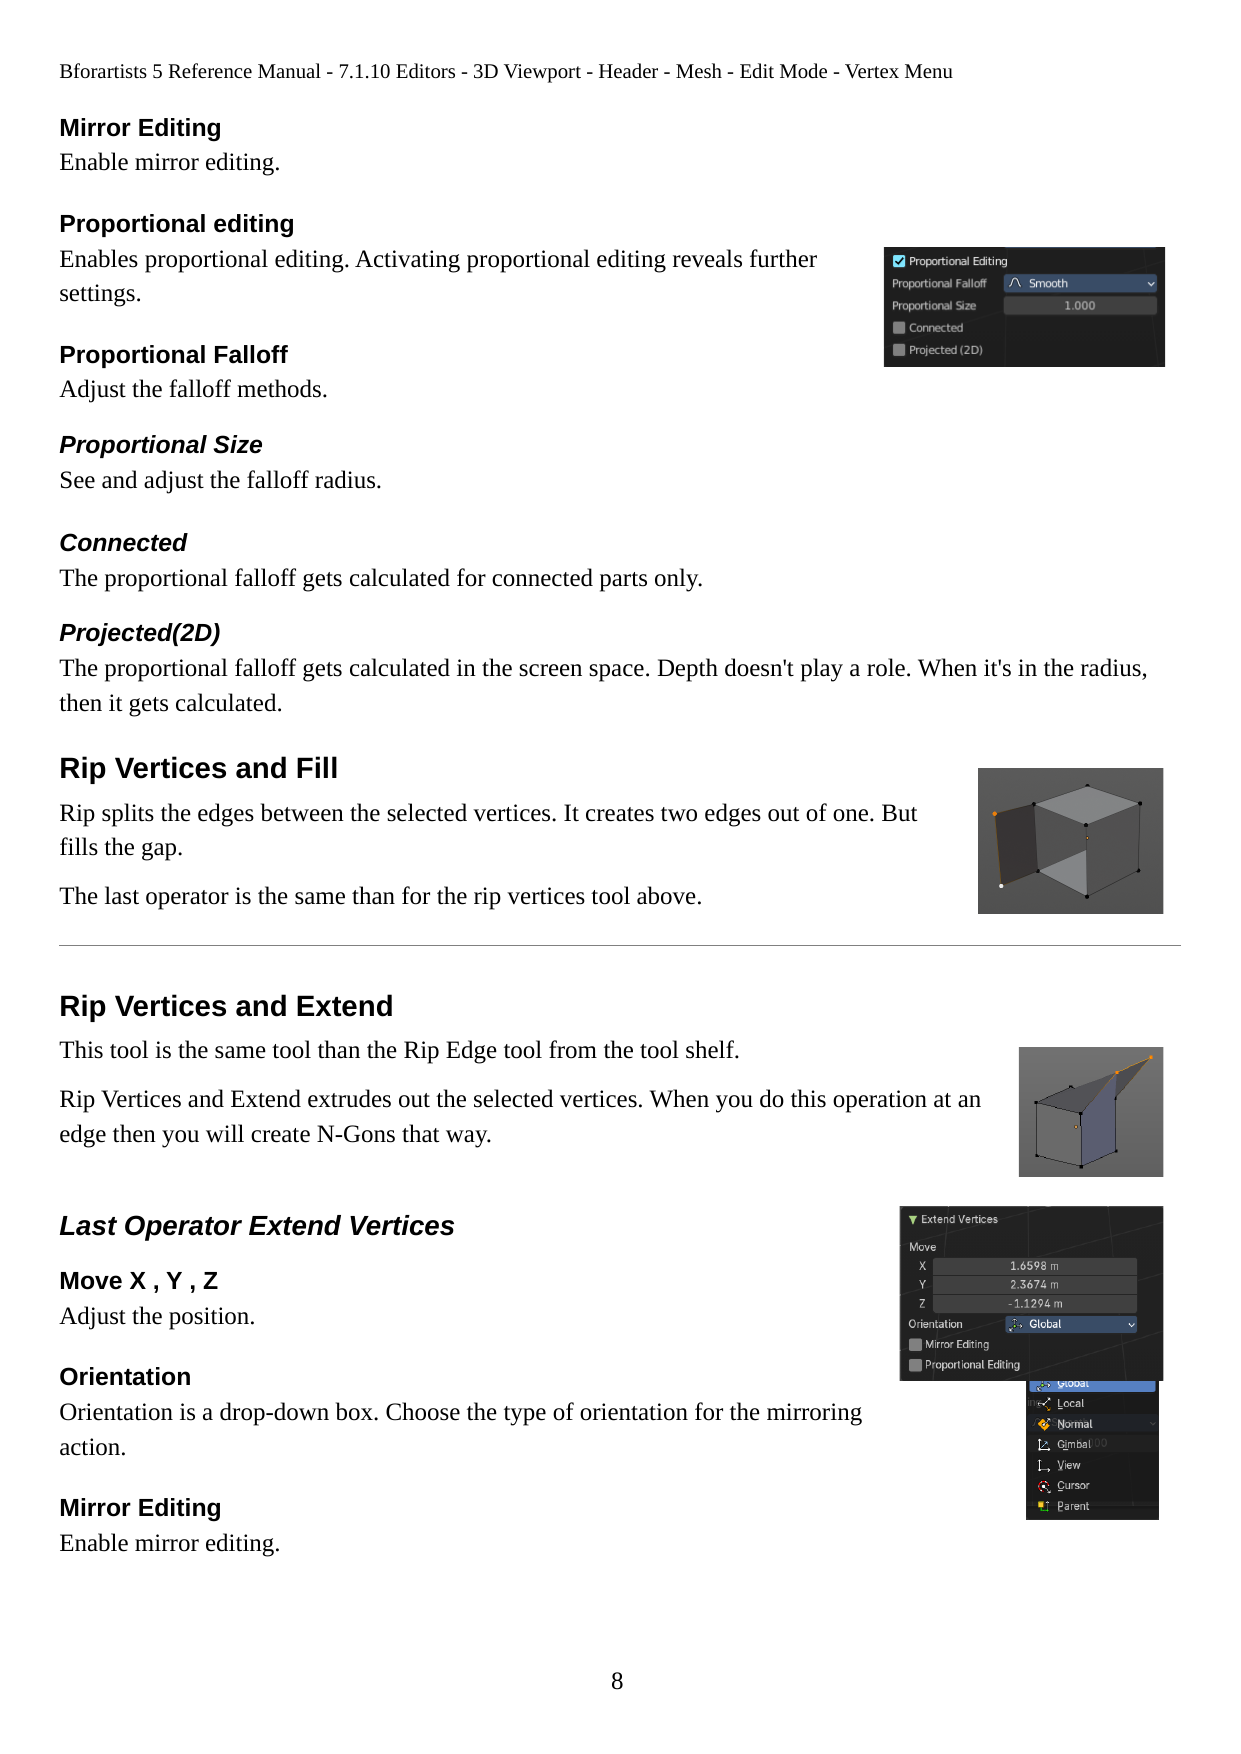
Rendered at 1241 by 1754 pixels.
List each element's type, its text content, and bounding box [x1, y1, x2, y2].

subtitle Rip Vertices and Fill [59, 751, 1181, 785]
picture [978, 768, 1164, 914]
subtitle Mirror Editing [59, 113, 1181, 141]
text [1164, 1301, 1181, 1329]
text See and adjust the falloff radius. [59, 465, 1181, 493]
picture [899, 1206, 1164, 1520]
subtitle Projected(2D) [59, 618, 1181, 647]
subtitle Mirror Editing [59, 1493, 1181, 1522]
subtitle Orientation [59, 1362, 1026, 1391]
subtitle Rip Vertices and Extend [59, 989, 1181, 1023]
picture [1018, 1047, 1164, 1177]
text Enables proportional editing. Activating proportional editing reveals further settings. [59, 244, 1181, 307]
subtitle [1164, 1266, 1181, 1294]
text The last operator is the same than for the rip vertices tool above. [59, 881, 978, 910]
text Orientation is a drop-down box. Choose the type of orientation for the mirroring action. [59, 1397, 1026, 1460]
text Adjust the falloff methods. [59, 374, 1181, 403]
text Enable mirror editing. [59, 1528, 1181, 1557]
picture [883, 247, 1166, 367]
text The proportional falloff gets calculated in the screen space. Depth doesn't play a role. When it's in the radius, then it gets calculated. [59, 653, 1181, 717]
text Adjust the position. [59, 1301, 899, 1329]
text Enable mirror editing. [59, 147, 1181, 176]
subtitle Proportional Falloff [59, 340, 1181, 368]
subtitle [1159, 1362, 1181, 1391]
text The proportional falloff gets calculated for connected parts only. [59, 563, 1181, 592]
subtitle Connected [59, 528, 1181, 557]
subtitle Proportional editing [59, 209, 1181, 237]
subtitle Move X , Y , Z [59, 1266, 899, 1294]
subtitle Proportional Size [59, 430, 1181, 458]
text This tool is the same tool than the Rip Edge tool from the tool shelf. [59, 1035, 1181, 1064]
text Rip splits the edges between the selected vertices. It creates two edges out of one. But fills the gap. [59, 798, 978, 861]
text Rip Vertices and Extend extrudes out the selected vertices. When you do this operation at an edge then you will create N-Gons that way. [59, 1084, 1018, 1148]
subtitle Last Operator Extend Vertices [59, 1209, 899, 1241]
